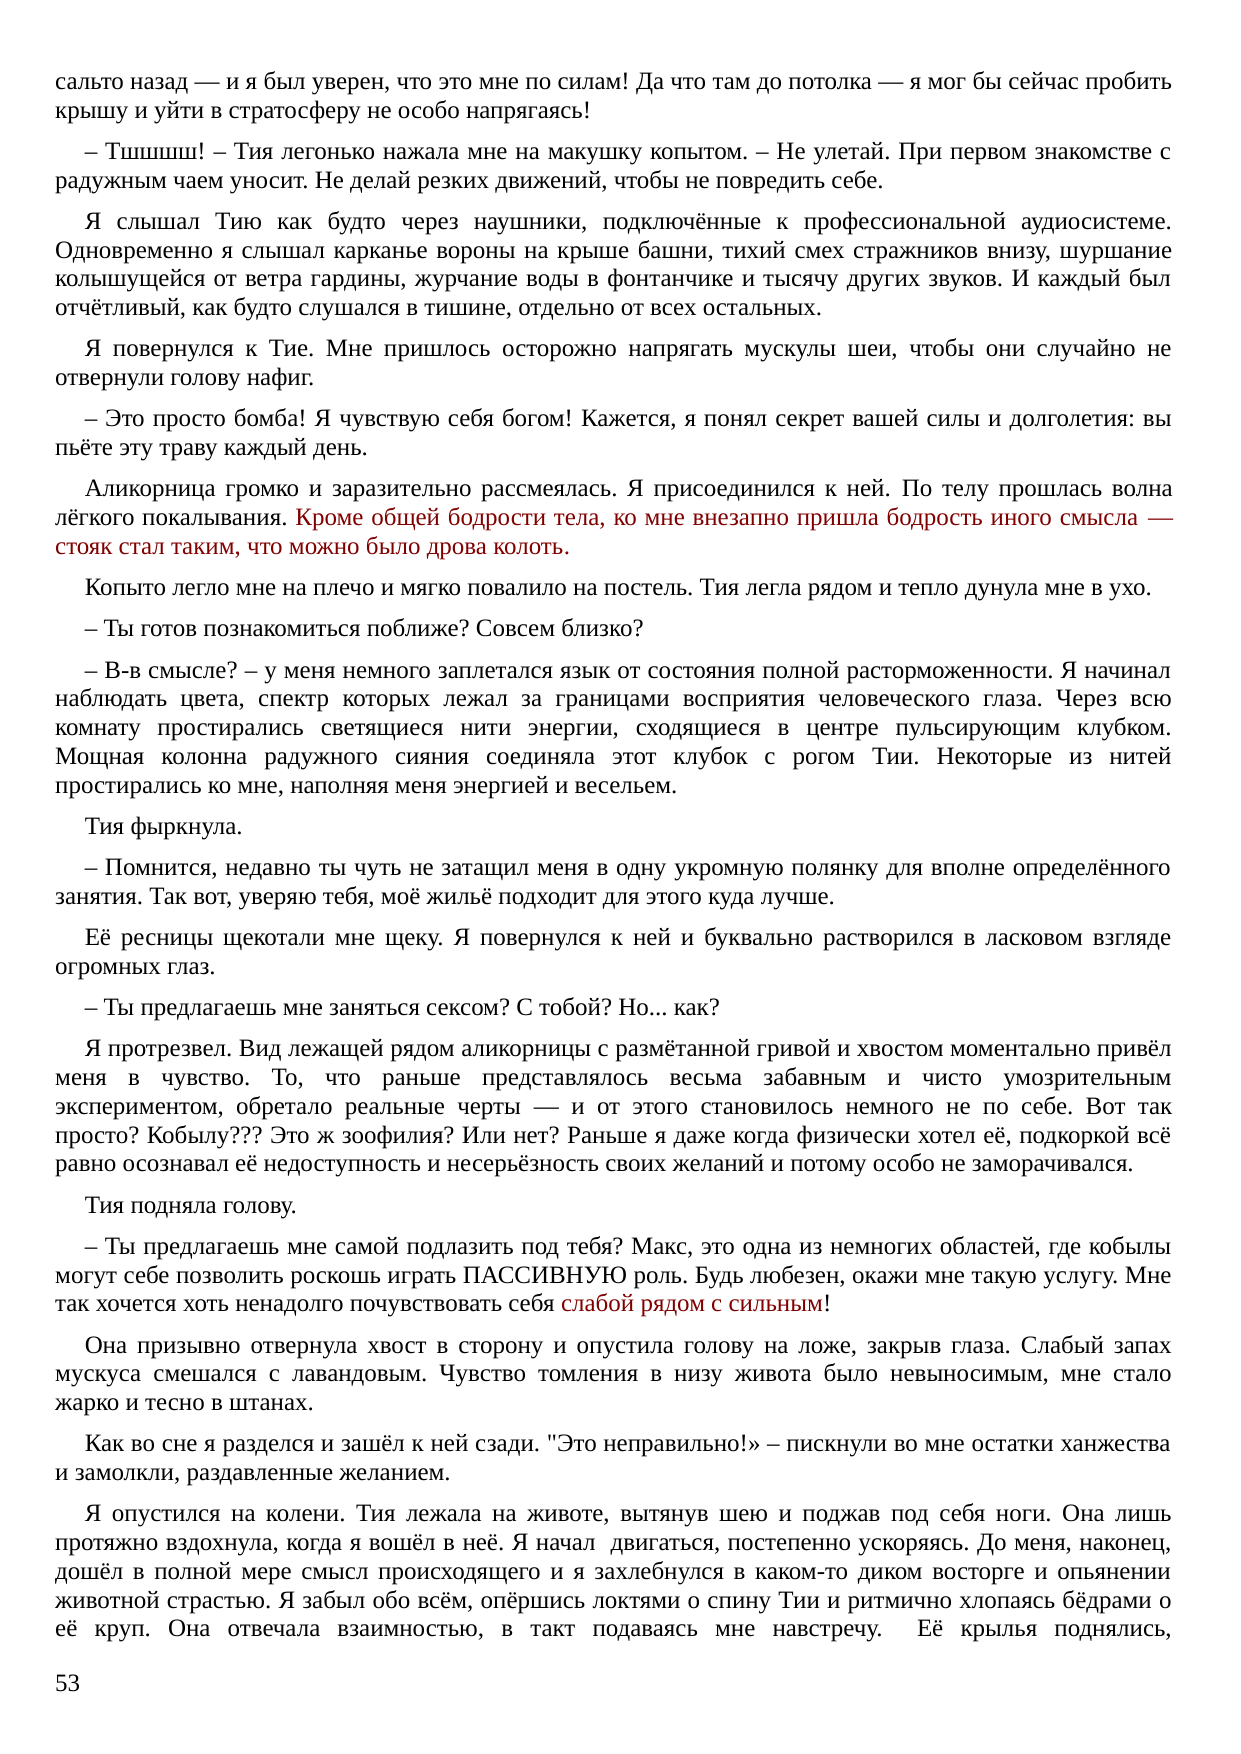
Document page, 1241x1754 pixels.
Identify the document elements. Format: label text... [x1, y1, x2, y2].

text Я повернулся к Тие. Мне пришлось осторожно напрягать мускулы шеи, чтобы они случайно не отвернули голову нафиг. [55, 333, 1173, 391]
text Я опустился на колени. Тия лежала на животе, вытянув шею и поджав под себя ноги. Она лишь протяжно вздохнула, когда я вошёл в неё. Я начал двигаться, постепенно ускоряясь. До меня, наконец, дошёл в полной мере смысл происходящего и я захлебнулся в каком-то диком восторге и опьянении животной страстью. Я забыл обо всём, опёршись локтями о спину Тии и ритмично хлопаясь бёдрами о её круп. Она отвечала взаимностью, в такт подаваясь мне навстречу. Её крылья поднялись, [55, 1498, 1173, 1642]
text – Помнится, недавно ты чуть не затащил меня в одну укромную полянку для вполне определённого занятия. Так вот, уверяю тебя, моё жильё подходит для этого куда лучше. [55, 852, 1173, 910]
text Тия фыркнула. [55, 811, 1173, 840]
text Она призывно отвернула хвост в сторону и опустила голову на ложе, закрыв глаза. Слабый запах мускуса смешался с лавандовым. Чувство томления в низу живота было невыносимым, мне стало жарко и тесно в штанах. [55, 1330, 1173, 1416]
text Я слышал Тию как будто через наушники, подключённые к профессиональной аудиосистеме. Одновременно я слышал карканье вороны на крыше башни, тихий смех стражников внизу, шуршание колышущейся от ветра гардины, журчание воды в фонтанчике и тысячу других звуков. И каждый был отчётливый, как будто слушался в тишине, отдельно от всех остальных. [55, 206, 1173, 321]
text – Это просто бомба! Я чувствую себя богом! Кажется, я понял секрет вашей силы и долголетия: вы пьёте эту траву каждый день. [55, 403, 1173, 461]
text Её ресницы щекотали мне щеку. Я повернулся к ней и буквально растворился в ласковом взгляде огромных глаз. [55, 922, 1173, 980]
text – Тшшшш! – Тия легонько нажала мне на макушку копытом. – Не улетай. При первом знакомстве с радужным чаем уносит. Не делай резких движений, чтобы не повредить себе. [55, 136, 1173, 193]
text – Ты предлагаешь мне самой подлазить под тебя? Макс, это одна из немногих областей, где кобылы могут себе позволить роскошь играть ПАССИВНУЮ роль. Будь любезен, окажи мне такую услугу. Мне так хочется хоть ненадолго почувствовать себя слабой рядом с сильным! [55, 1231, 1173, 1317]
text Тия подняла голову. [55, 1190, 1173, 1218]
text Я протрезвел. Вид лежащей рядом аликорницы с размётанной гривой и хвостом моментально привёл меня в чувство. То, что раньше представлялось весьма забавным и чисто умозрительным экспериментом, обретало реальные черты — и от этого становилось немного не по себе. Вот так просто? Кобылу??? Это ж зоофилия? Или нет? Раньше я даже когда физически хотел её, подкоркой всё равно осознавал её недоступность и несерьёзность своих желаний и потому особо не заморачивался. [55, 1033, 1173, 1177]
text сальто назад — и я был уверен, что это мне по силам! Да что там до потолка — я мог бы сейчас пробить крышу и уйти в стратосферу не особо напрягаясь! [55, 66, 1173, 123]
text – Ты предлагаешь мне заняться сексом? С тобой? Но... как? [55, 992, 1173, 1021]
text Как во сне я разделся и зашёл к ней сзади. "Это неправильно!» – пискнули во мне остатки ханжества и замолкли, раздавленные желанием. [55, 1428, 1173, 1486]
text Копыто легло мне на плечо и мягко повалило на постель. Тия легла рядом и тепло дунула мне в ухо. [55, 572, 1173, 601]
text Аликорница громко и заразительно рассмеялась. Я присоединился к ней. По телу прошлась волна лёгкого покалывания. Кроме общей бодрости тела, ко мне внезапно пришла бодрость иного смысла — стояк стал таким, что можно было дрова колоть. [55, 473, 1173, 560]
text – В-в смысле? – у меня немного заплетался язык от состояния полной расторможенности. Я начинал наблюдать цвета, спектр которых лежал за границами восприятия человеческого глаза. Через всю комнату простирались светящиеся нити энергии, сходящиеся в центре пульсирующим клубком. Мощная колонна радужного сияния соединяла этот клубок с рогом Тии. Некоторые из нитей простирались ко мне, наполняя меня энергией и весельем. [55, 655, 1173, 798]
text – Ты готов познакомиться поближе? Совсем близко? [55, 613, 1173, 642]
